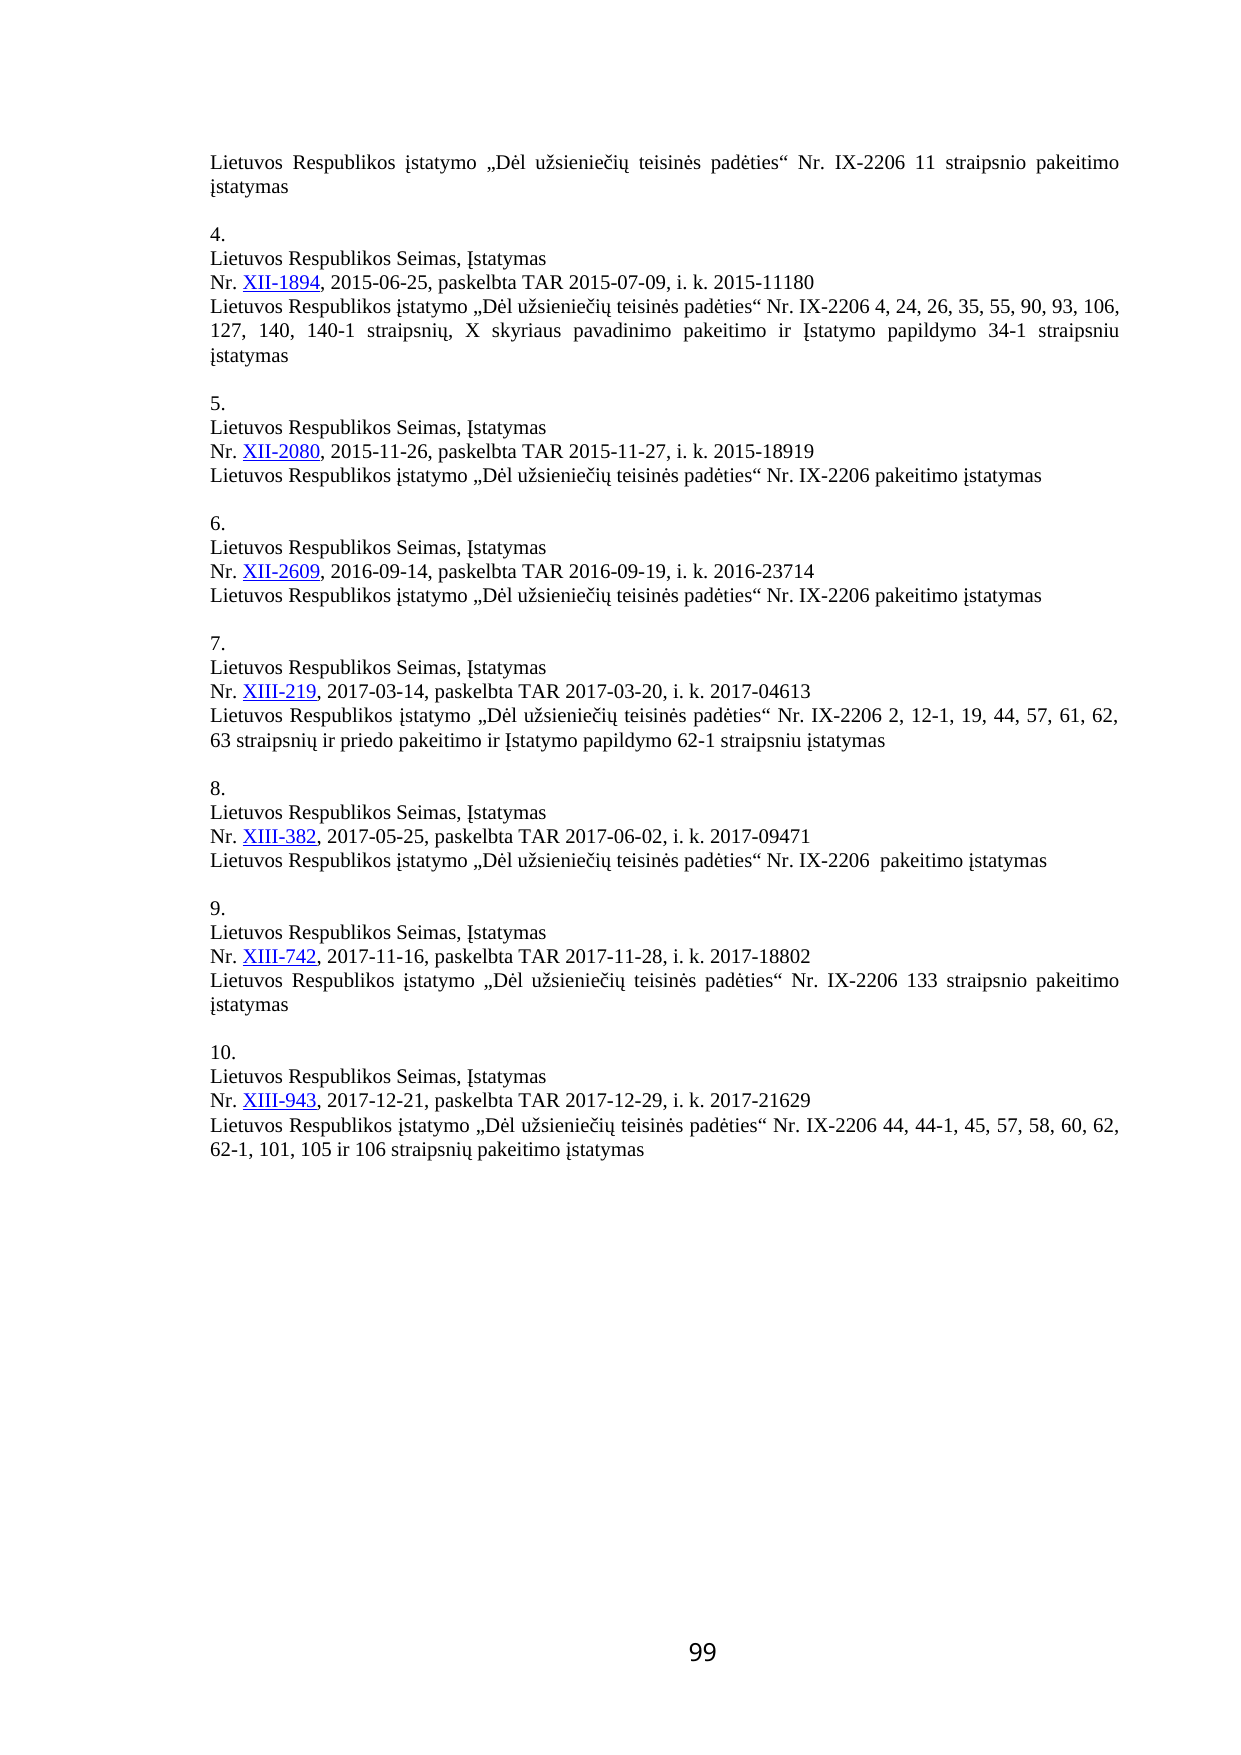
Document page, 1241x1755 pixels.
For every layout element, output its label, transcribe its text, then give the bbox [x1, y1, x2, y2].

text Nr. XII-2080, 2015-11-26, paskelbta TAR 2015-11-27, i. k. 2015-18919 [210, 439, 1120, 463]
text Lietuvos Respublikos Seimas, Įstatymas [210, 655, 1120, 679]
text Nr. XII-1894, 2015-06-25, paskelbta TAR 2015-07-09, i. k. 2015-11180 [210, 270, 1120, 294]
text 5. [210, 391, 1120, 415]
text Lietuvos Respublikos įstatymo „Dėl užsieniečių teisinės padėties“ Nr. IX-2206 pakeitimo įstatymas [210, 848, 1120, 872]
text 4. [210, 222, 1120, 246]
text Nr. XII-2609, 2016-09-14, paskelbta TAR 2016-09-19, i. k. 2016-23714 [210, 559, 1120, 583]
text 6. [210, 511, 1120, 535]
text Nr. XIII-742, 2017-11-16, paskelbta TAR 2017-11-28, i. k. 2017-18802 [210, 944, 1120, 968]
text Lietuvos Respublikos Seimas, Įstatymas [210, 800, 1120, 824]
text 8. [210, 776, 1120, 800]
text 7. [210, 631, 1120, 655]
text Lietuvos Respublikos Seimas, Įstatymas [210, 535, 1120, 559]
text Lietuvos Respublikos Seimas, Įstatymas [210, 246, 1120, 270]
text Nr. XIII-943, 2017-12-21, paskelbta TAR 2017-12-29, i. k. 2017-21629 [210, 1088, 1120, 1112]
text Lietuvos Respublikos įstatymo „Dėl užsieniečių teisinės padėties“ Nr. IX-2206 133 straipsnio pakeitimo įstatymas [210, 968, 1120, 1016]
text Lietuvos Respublikos įstatymo „Dėl užsieniečių teisinės padėties“ Nr. IX-2206 2, 12-1, 19, 44, 57, 61, 62, 63 straipsnių ir priedo pakeitimo ir Įstatymo papildymo 62-1 straipsniu įstatymas [210, 703, 1120, 752]
text Lietuvos Respublikos įstatymo „Dėl užsieniečių teisinės padėties“ Nr. IX-2206 4, 24, 26, 35, 55, 90, 93, 106, 127, 140, 140-1 straipsnių, X skyriaus pavadinimo pakeitimo ir Įstatymo papildymo 34-1 straipsniu įstatymas [210, 294, 1120, 367]
text Nr. XIII-219, 2017-03-14, paskelbta TAR 2017-03-20, i. k. 2017-04613 [210, 679, 1120, 703]
text Lietuvos Respublikos įstatymo „Dėl užsieniečių teisinės padėties“ Nr. IX-2206 44, 44-1, 45, 57, 58, 60, 62, 62-1, 101, 105 ir 106 straipsnių pakeitimo įstatymas [210, 1112, 1120, 1161]
text Lietuvos Respublikos Seimas, Įstatymas [210, 920, 1120, 944]
text Lietuvos Respublikos įstatymo „Dėl užsieniečių teisinės padėties“ Nr. IX-2206 pakeitimo įstatymas [210, 463, 1120, 487]
text Lietuvos Respublikos įstatymo „Dėl užsieniečių teisinės padėties“ Nr. IX-2206 11 straipsnio pakeitimo įstatymas [210, 150, 1120, 198]
text Lietuvos Respublikos Seimas, Įstatymas [210, 1064, 1120, 1088]
text Lietuvos Respublikos įstatymo „Dėl užsieniečių teisinės padėties“ Nr. IX-2206 pakeitimo įstatymas [210, 583, 1120, 607]
text 10. [210, 1040, 1120, 1064]
text Lietuvos Respublikos Seimas, Įstatymas [210, 415, 1120, 439]
text Nr. XIII-382, 2017-05-25, paskelbta TAR 2017-06-02, i. k. 2017-09471 [210, 824, 1120, 848]
text 9. [210, 896, 1120, 920]
